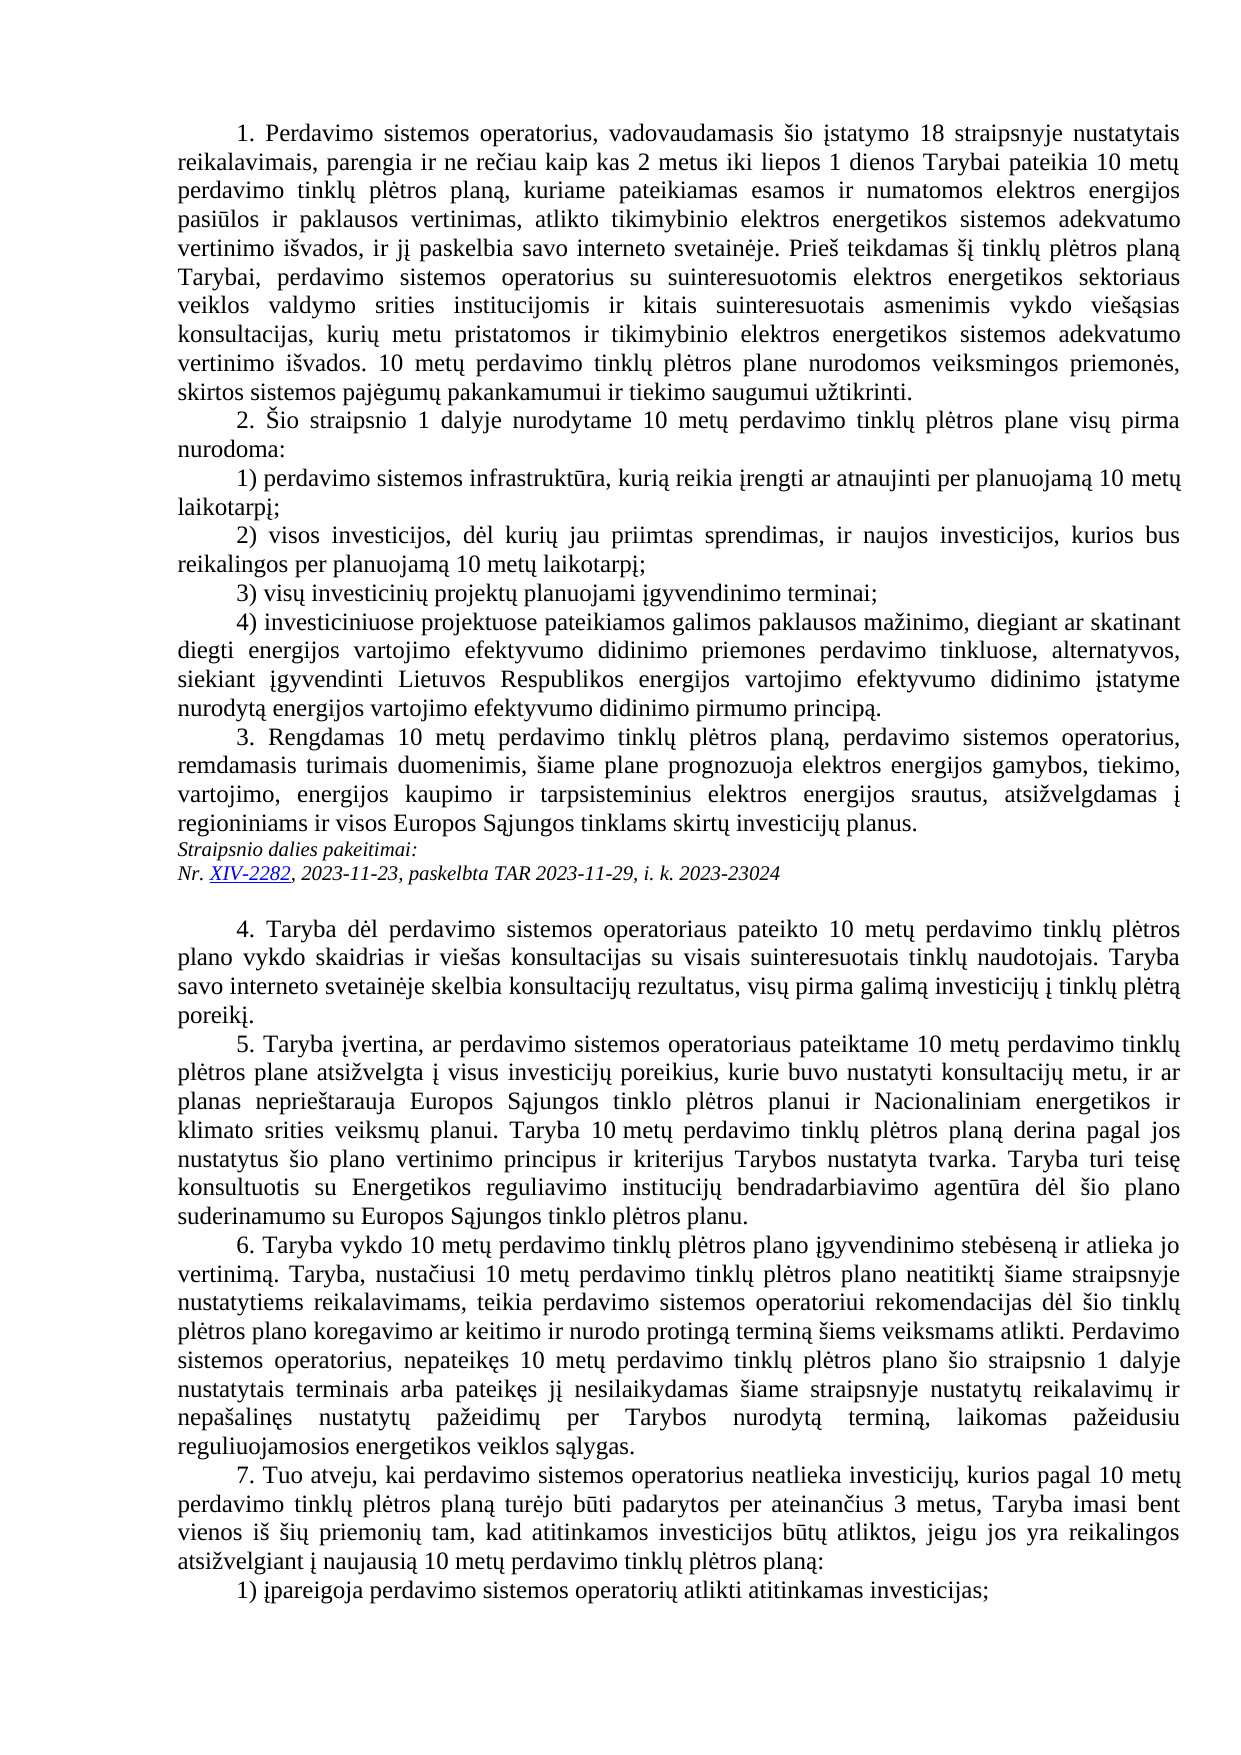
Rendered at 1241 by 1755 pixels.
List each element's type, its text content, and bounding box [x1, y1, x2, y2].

text 2) visos investicijos, dėl kurių jau priimtas sprendimas, ir naujos investicijos, kurios bus reikalingos per planuojamą 10 metų laikotarpį; [177, 521, 1181, 578]
text Nr. XIV-2282, 2023-11-23, paskelbta TAR 2023-11-29, i. k. 2023-23024 [177, 861, 1181, 885]
text 7. Tuo atveju, kai perdavimo sistemos operatorius neatlieka investicijų, kurios pagal 10 metų perdavimo tinklų plėtros planą turėjo būti padarytos per ateinančius 3 metus, Taryba imasi bent vienos iš šių priemonių tam, kad atitinkamos investicijos būtų atliktos, jeigu jos yra reikalingos atsižvelgiant į naujausią 10 metų perdavimo tinklų plėtros planą: [177, 1460, 1181, 1575]
text 3) visų investicinių projektų planuojami įgyvendinimo terminai; [177, 578, 1181, 607]
text 1) perdavimo sistemos infrastruktūra, kurią reikia įrengti ar atnaujinti per planuojamą 10 metų laikotarpį; [177, 463, 1181, 521]
text 6. Taryba vykdo 10 metų perdavimo tinklų plėtros plano įgyvendinimo stebėseną ir atlieka jo vertinimą. Taryba, nustačiusi 10 metų perdavimo tinklų plėtros plano neatitiktį šiame straipsnyje nustatytiems reikalavimams, teikia perdavimo sistemos operatoriui rekomendacijas dėl šio tinklų plėtros plano koregavimo ar keitimo ir nurodo protingą terminą šiems veiksmams atlikti. Perdavimo sistemos operatorius, nepateikęs 10 metų perdavimo tinklų plėtros plano šio straipsnio 1 dalyje nustatytais terminais arba pateikęs jį nesilaikydamas šiame straipsnyje nustatytų reikalavimų ir nepašalinęs nustatytų pažeidimų per Tarybos nurodytą terminą, laikomas pažeidusiu reguliuojamosios energetikos veiklos sąlygas. [177, 1230, 1181, 1460]
text 4. Taryba dėl perdavimo sistemos operatoriaus pateikto 10 metų perdavimo tinklų plėtros plano vykdo skaidrias ir viešas konsultacijas su visais suinteresuotais tinklų naudotojais. Taryba savo interneto svetainėje skelbia konsultacijų rezultatus, visų pirma galimą investicijų į tinklų plėtrą poreikį. [177, 914, 1181, 1029]
text 3. Rengdamas 10 metų perdavimo tinklų plėtros planą, perdavimo sistemos operatorius, remdamasis turimais duomenimis, šiame plane prognozuoja elektros energijos gamybos, tiekimo, vartojimo, energijos kaupimo ir tarpsisteminius elektros energijos srautus, atsižvelgdamas į regioniniams ir visos Europos Sąjungos tinklams skirtų investicijų planus. [177, 722, 1181, 837]
text Straipsnio dalies pakeitimai: [177, 837, 1181, 861]
text 1) įpareigoja perdavimo sistemos operatorių atlikti atitinkamas investicijas; [177, 1575, 1181, 1604]
text 1. Perdavimo sistemos operatorius, vadovaudamasis šio įstatymo 18 straipsnyje nustatytais reikalavimais, parengia ir ne rečiau kaip kas 2 metus iki liepos 1 dienos Tarybai pateikia 10 metų perdavimo tinklų plėtros planą, kuriame pateikiamas esamos ir numatomos elektros energijos pasiūlos ir paklausos vertinimas, atlikto tikimybinio elektros energetikos sistemos adekvatumo vertinimo išvados, ir jį paskelbia savo interneto svetainėje. Prieš teikdamas šį tinklų plėtros planą Tarybai, perdavimo sistemos operatorius su suinteresuotomis elektros energetikos sektoriaus veiklos valdymo srities institucijomis ir kitais suinteresuotais asmenimis vykdo viešąsias konsultacijas, kurių metu pristatomos ir tikimybinio elektros energetikos sistemos adekvatumo vertinimo išvados. 10 metų perdavimo tinklų plėtros plane nurodomos veiksmingos priemonės, skirtos sistemos pajėgumų pakankamumui ir tiekimo saugumui užtikrinti. [177, 118, 1181, 406]
text 5. Taryba įvertina, ar perdavimo sistemos operatoriaus pateiktame 10 metų perdavimo tinklų plėtros plane atsižvelgta į visus investicijų poreikius, kurie buvo nustatyti konsultacijų metu, ir ar planas neprieštarauja Europos Sąjungos tinklo plėtros planui ir Nacionaliniam energetikos ir klimato srities veiksmų planui. Taryba 10 metų perdavimo tinklų plėtros planą derina pagal jos nustatytus šio plano vertinimo principus ir kriterijus Tarybos nustatyta tvarka. Taryba turi teisę konsultuotis su Energetikos reguliavimo institucijų bendradarbiavimo agentūra dėl šio plano suderinamumo su Europos Sąjungos tinklo plėtros planu. [177, 1029, 1181, 1230]
text 4) investiciniuose projektuose pateikiamos galimos paklausos mažinimo, diegiant ar skatinant diegti energijos vartojimo efektyvumo didinimo priemones perdavimo tinkluose, alternatyvos, siekiant įgyvendinti Lietuvos Respublikos energijos vartojimo efektyvumo didinimo įstatyme nurodytą energijos vartojimo efektyvumo didinimo pirmumo principą. [177, 607, 1181, 722]
text 2. Šio straipsnio 1 dalyje nurodytame 10 metų perdavimo tinklų plėtros plane visų pirma nurodoma: [177, 406, 1181, 463]
